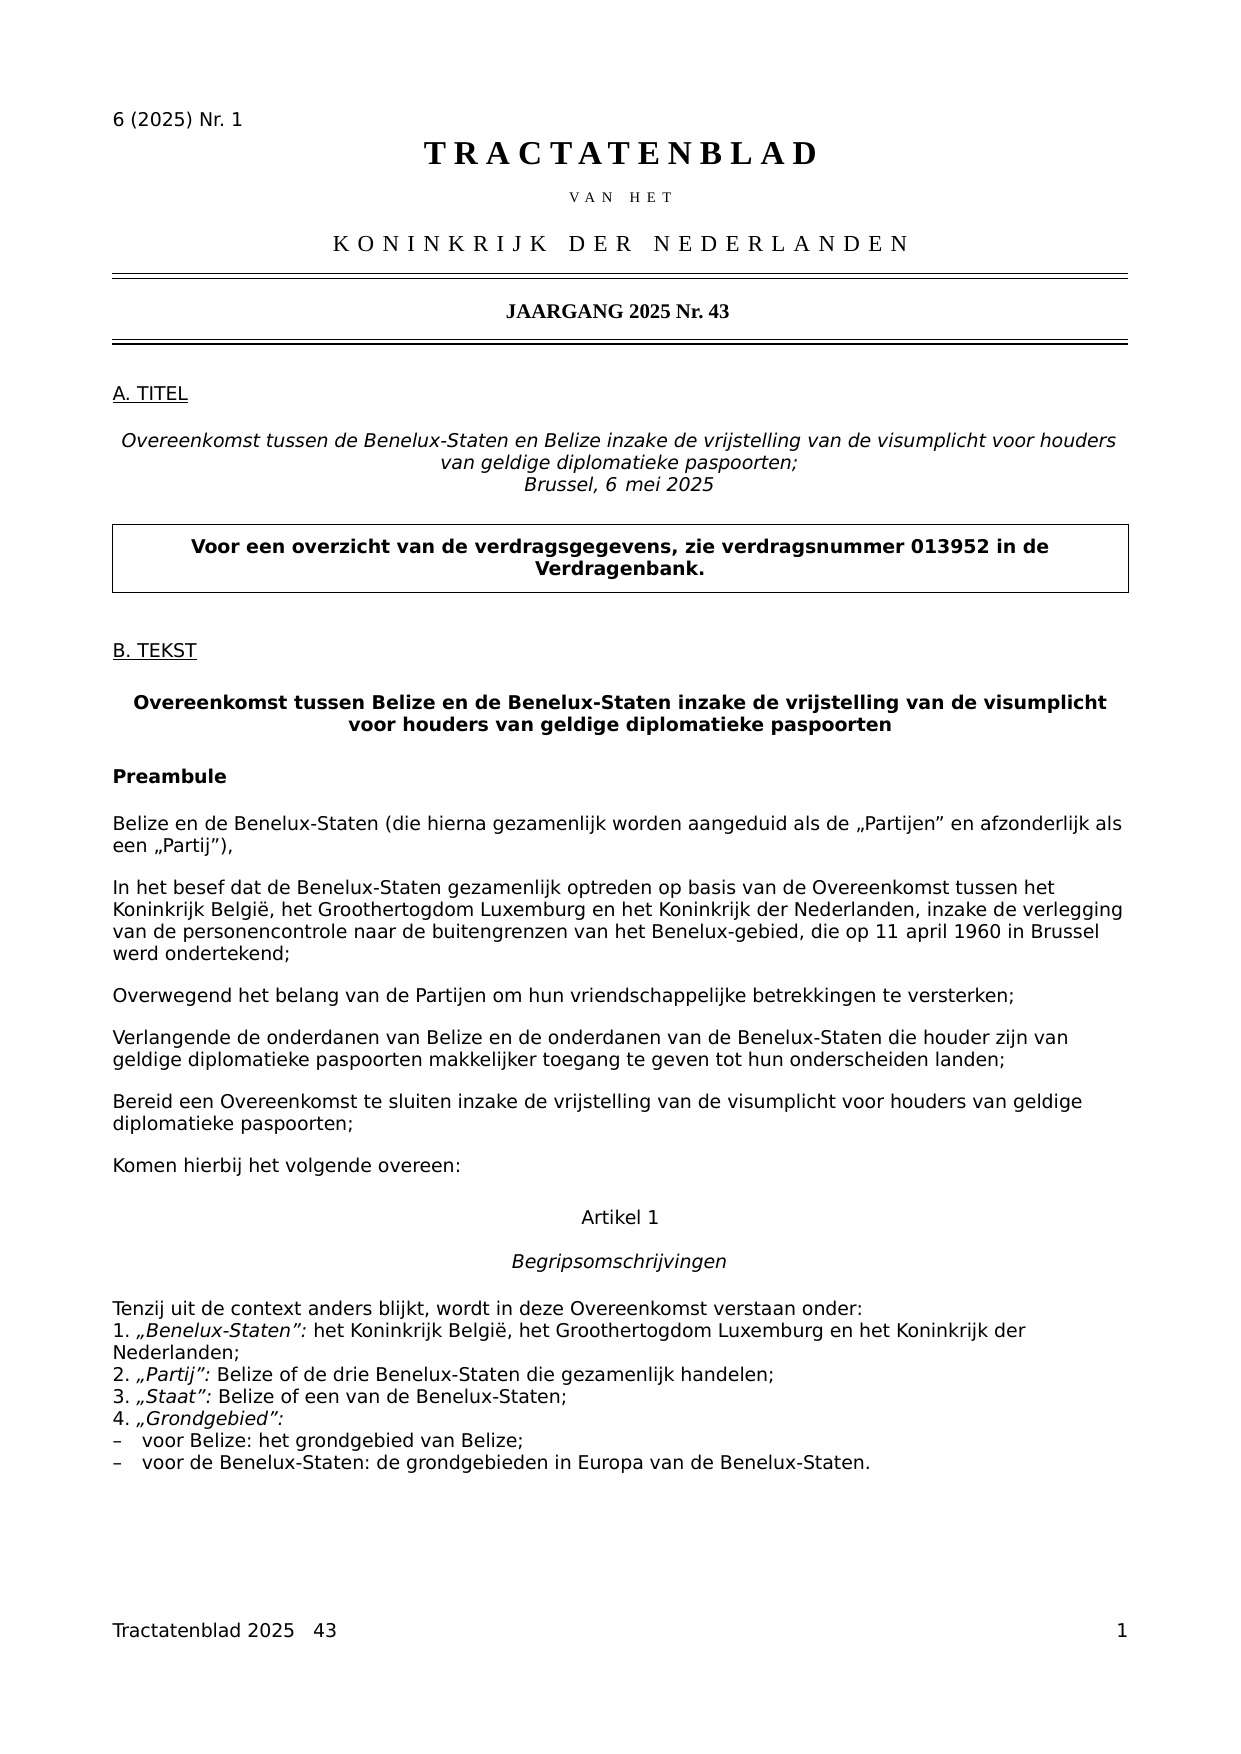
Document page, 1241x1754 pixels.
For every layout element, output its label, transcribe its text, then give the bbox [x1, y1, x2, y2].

text – voor Belize: het grondgebied van Belize; [112, 1429, 1128, 1452]
subtitle B. TEKST [112, 640, 1128, 662]
text JAARGANG 2025 Nr. 43 [112, 299, 1128, 323]
subtitle A. TITEL [112, 383, 1128, 405]
text Bereid een Overeenkomst te sluiten inzake de vrijstelling van de visumplicht voor houders van geldige diplomatieke paspoorten; [112, 1091, 1128, 1135]
text 2. „Partij”: Belize of de drie Benelux-Staten die gezamenlijk handelen; [112, 1364, 1128, 1386]
text TRACTATENBLAD [112, 133, 1128, 172]
text 1. „Benelux-Staten”: het Koninkrijk België, het Groothertogdom Luxemburg en het Koninkrijk der Nederlanden; [112, 1320, 1128, 1364]
subtitle Preambule [112, 766, 1128, 788]
text Tenzij uit de context anders blijkt, wordt in deze Overeenkomst verstaan onder: [112, 1298, 1128, 1320]
text Verlangende de onderdanen van Belize en de onderdanen van de Benelux-Staten die houder zijn van geldige diplomatieke paspoorten makkelijker toegang te geven tot hun onderscheiden landen; [112, 1027, 1128, 1071]
subtitle Artikel 1 Begripsomschrijvingen [112, 1207, 1128, 1273]
text In het besef dat de Benelux-Staten gezamenlijk optreden op basis van de Overeenkomst tussen het Koninkrijk België, het Groothertogdom Luxemburg en het Koninkrijk der Nederlanden, inzake de verlegging van de personencontrole naar de buitengrenzen van het Benelux-gebied, die op 11 april 1960 in Brussel werd ondertekend; [112, 877, 1128, 965]
text KONINKRIJK DER NEDERLANDEN [112, 229, 1128, 256]
text Overwegend het belang van de Partijen om hun vriendschappelijke betrekkingen te versterken; [112, 985, 1128, 1007]
text Overeenkomst tussen de Benelux-Staten en Belize inzake de vrijstelling van de visumplicht voor houders van geldige diplomatieke paspoorten; [112, 430, 1128, 474]
text Brussel, 6 mei 2025 [112, 474, 1128, 496]
text 4. „Grondgebied”: [112, 1408, 1128, 1429]
text VAN HET [112, 189, 1128, 206]
text 3. „Staat”: Belize of een van de Benelux-Staten; [112, 1386, 1128, 1408]
subtitle Overeenkomst tussen Belize en de Benelux-Staten inzake de vrijstelling van de visumplicht voor houders van geldige diplomatieke paspoorten [112, 692, 1128, 736]
text Belize en de Benelux-Staten (die hierna gezamenlijk worden aangeduid als de „Partijen” en afzonderlijk als een „Partij”), [112, 813, 1128, 857]
text Komen hierbij het volgende overeen: [112, 1155, 1128, 1177]
text 6 (2025) Nr. 1 [112, 109, 1128, 131]
text – voor de Benelux-Staten: de grondgebieden in Europa van de Benelux-Staten. [112, 1452, 1128, 1473]
